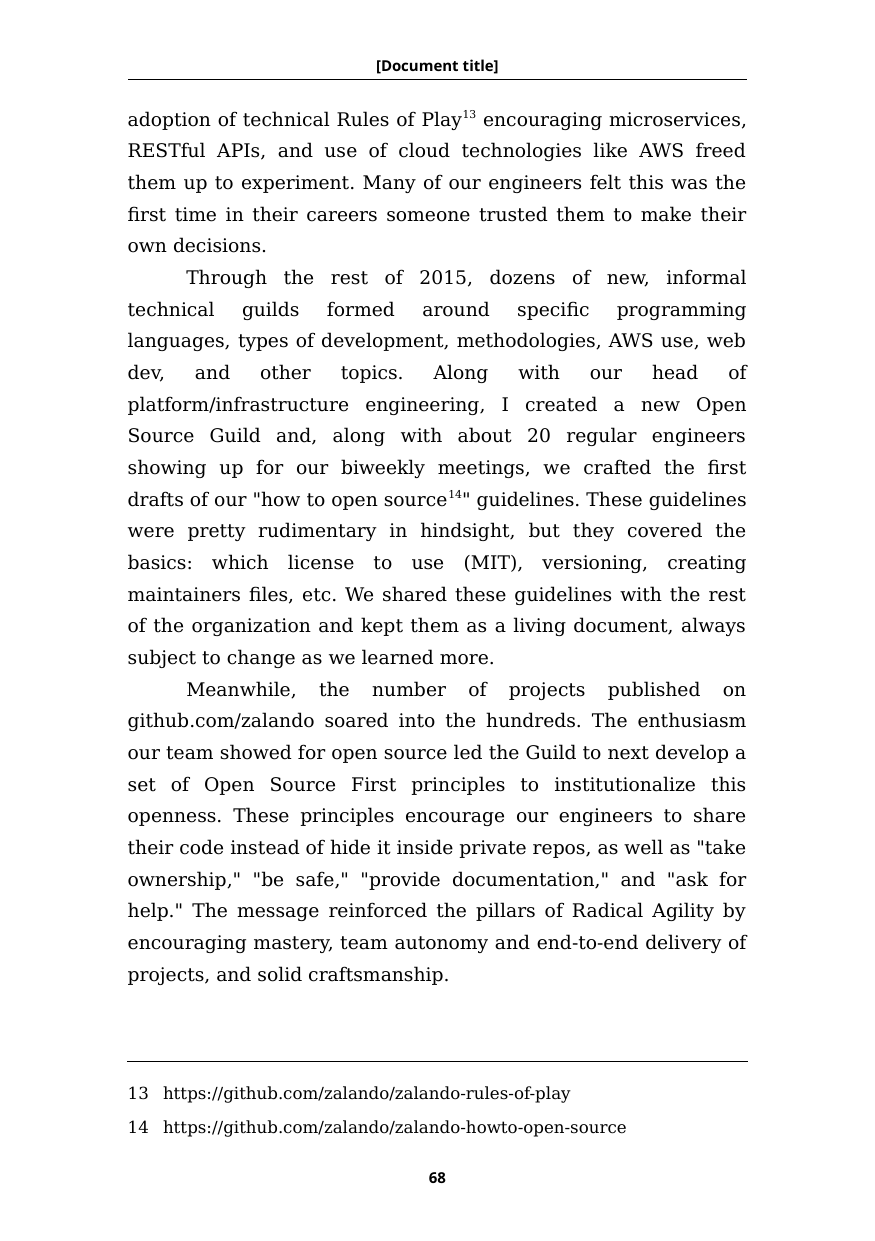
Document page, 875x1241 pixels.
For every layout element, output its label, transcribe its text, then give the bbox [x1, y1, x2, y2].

text Meanwhile, the number of projects published on github.com/zalando soared into the hundreds. The enthusiasm our team showed for open source led the Guild to next develop a set of Open Source First principles to institutionalize this openness. These principles encourage our engineers to share their code instead of hide it inside private repos, as well as "take ownership," "be safe," "provide documentation," and "ask for help." The message reinforced the pillars of Radical Agility by encouraging mastery, team autonomy and end-to-end delivery of projects, and solid craftsmanship. [127, 679, 747, 986]
text https://github.com/zalando/zalando-howto-open-source [127, 1118, 747, 1138]
text adoption of technical Rules of Play encouraging microservices, RESTful APIs, and use of cloud technologies like AWS freed them up to experiment. Many of our engineers felt this was the first time in their careers someone trusted them to make their own decisions. [127, 109, 747, 257]
text Through the rest of 2015, dozens of new, informal technical guilds formed around specific programming languages, types of development, methodologies, AWS use, web dev, and other topics. Along with our head of platform/infrastructure engineering, I created a new Open Source Guild and, along with about 20 regular engineers showing up for our biweekly meetings, we crafted the first drafts of our "how to open source" guidelines. These guidelines were pretty rudimentary in hindsight, but they covered the basics: which license to use (MIT), versioning, creating maintainers files, etc. We shared these guidelines with the rest of the organization and kept them as a living document, always subject to change as we learned more. [127, 267, 747, 669]
text https://github.com/zalando/zalando-rules-of-play [127, 1084, 747, 1103]
